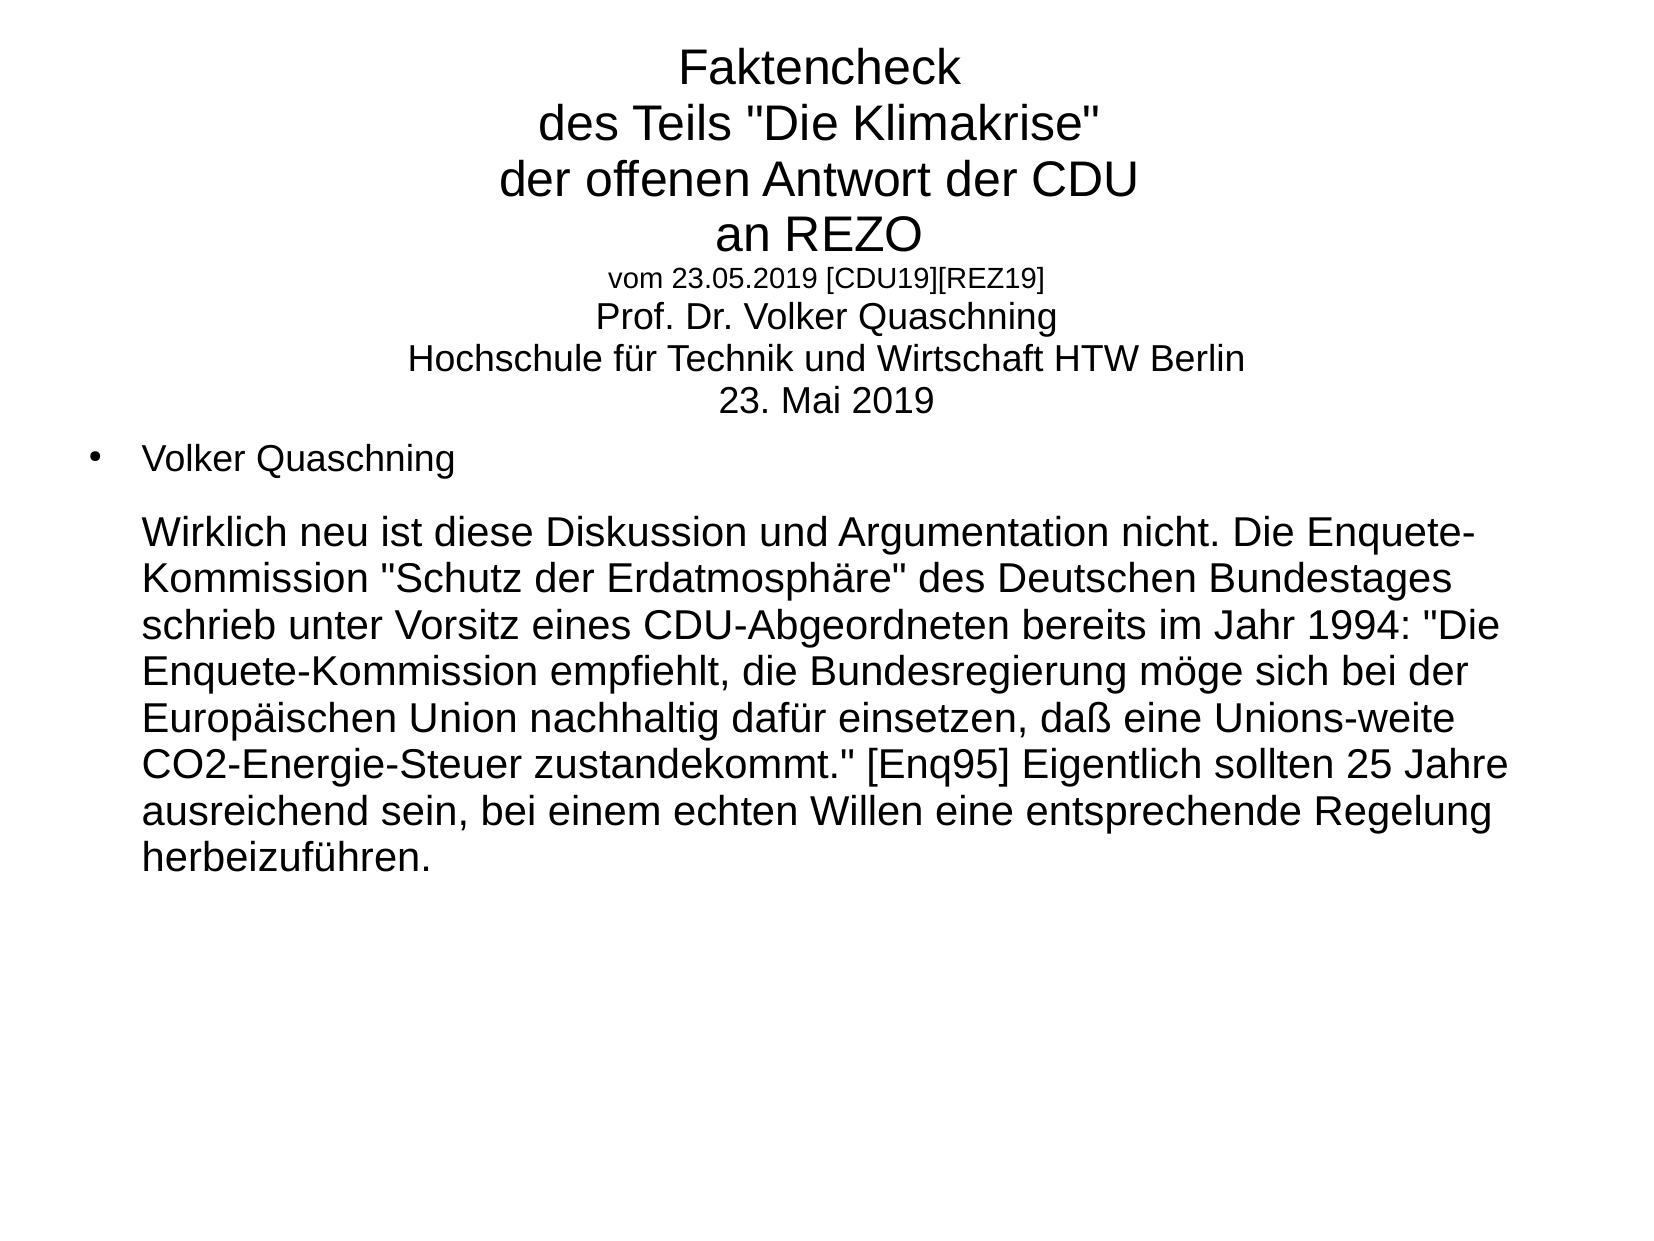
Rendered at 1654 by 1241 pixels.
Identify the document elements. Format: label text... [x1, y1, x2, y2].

title Faktencheck des Teils "Die Klimakrise" der offenen Antwort der CDU an REZO vom 23.05.2019 [CDU19][REZ19] Prof. Dr. Volker Quaschning Hochschule für Technik und Wirtschaft HTW Berlin 23. Mai 2019 [82, 11, 1571, 449]
list Volker Quaschning Wirklich neu ist diese Diskussion und Argumentation nicht. Die Enquete-Kommission "Schutz der Erdatmosphäre" des Deutschen Bundestages schrieb unter Vorsitz eines CDU-Abgeordneten bereits im Jahr 1994: "Die Enquete-Kommission empfiehlt, die Bundesregierung möge sich bei der Europäischen Union nachhaltig dafür einsetzen, daß eine Unions-weite CO2-Energie-Steuer zustandekommt." [Enq95] Eigentlich sollten 25 Jahre ausreichend sein, bei einem echten Willen eine entsprechende Regelung herbeizuführen. [70, 437, 1559, 1241]
